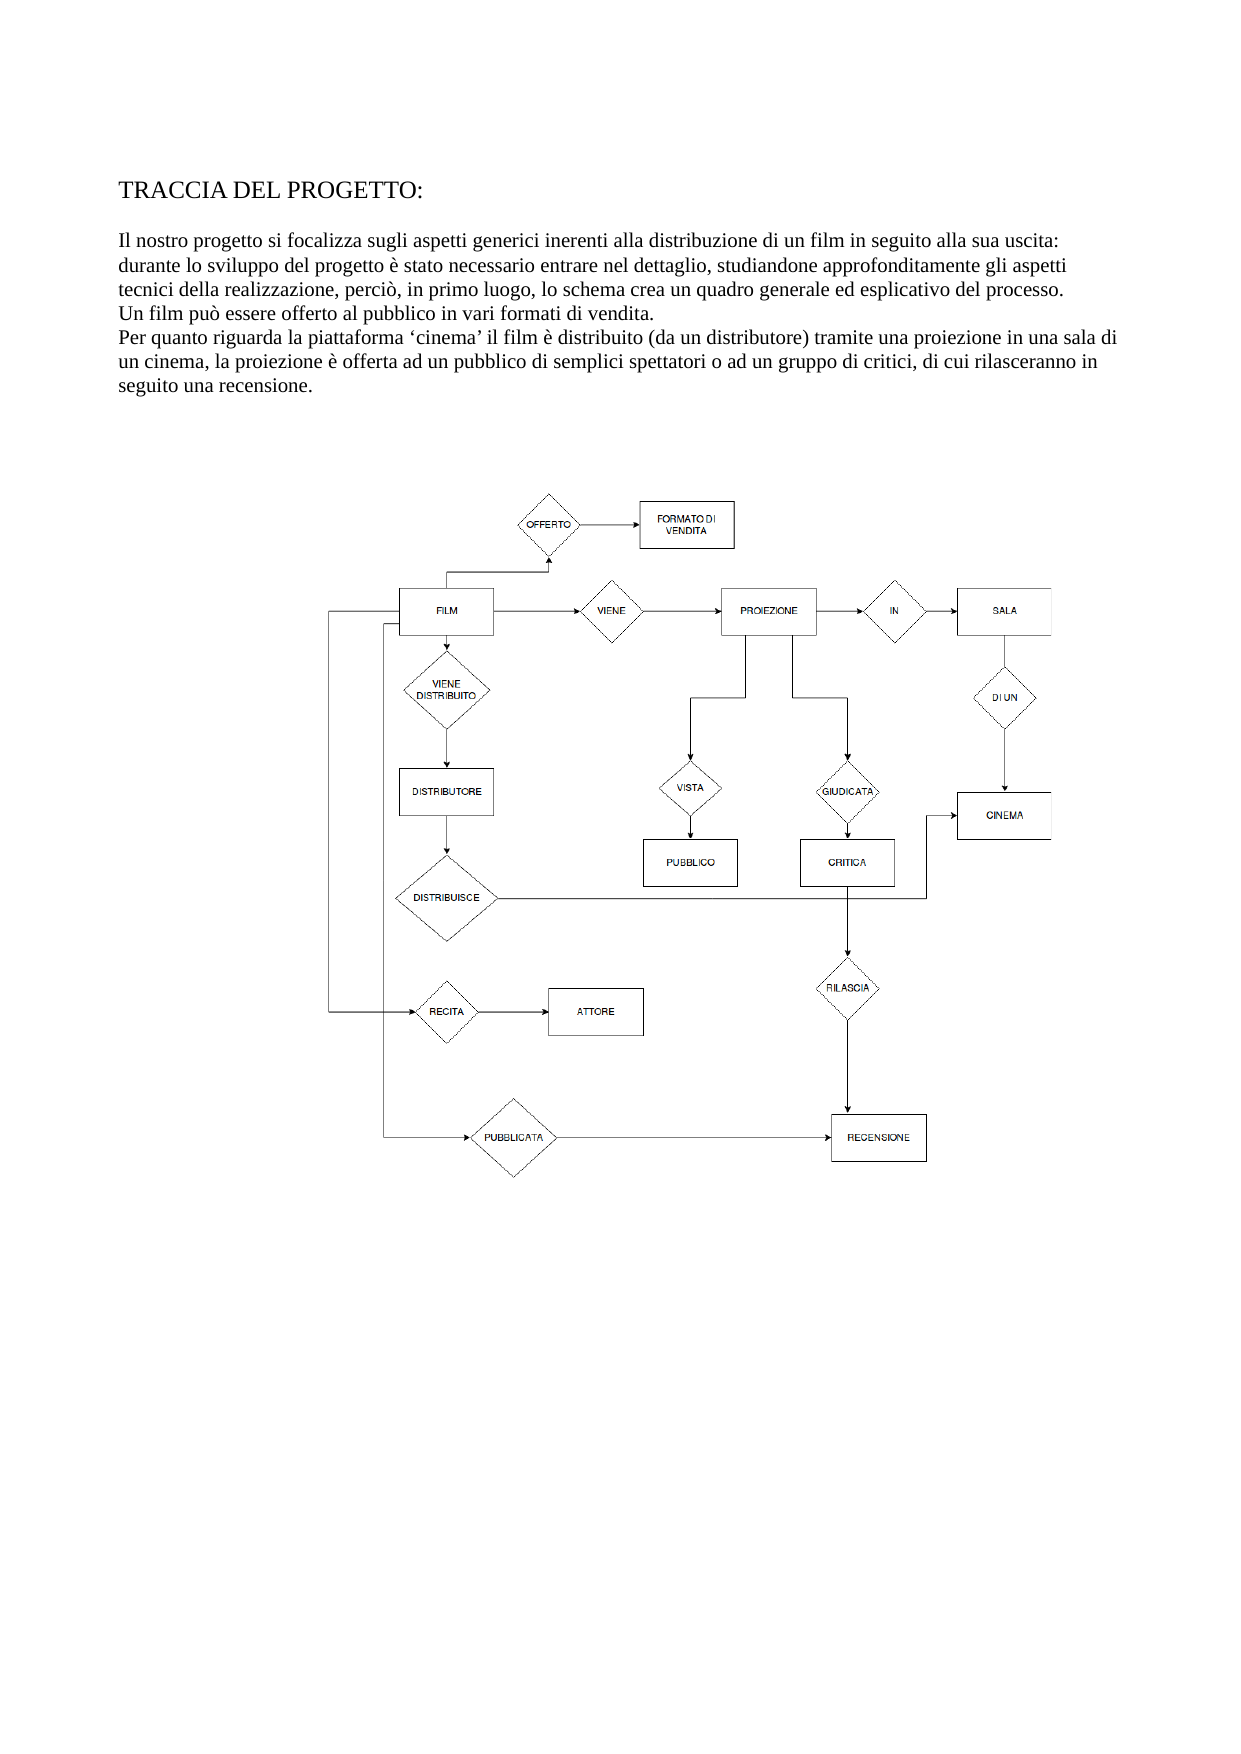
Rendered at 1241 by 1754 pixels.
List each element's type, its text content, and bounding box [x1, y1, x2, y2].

picture [189, 493, 1052, 1178]
text TRACCIA DEL PROGETTO: [118, 176, 1122, 204]
text Per quanto riguarda la piattaforma ‘cinema’ il film è distribuito (da un distributore) tramite una proiezione in una sala di un cinema, la proiezione è offerta ad un pubblico di semplici spettatori o ad un gruppo di critici, di cui rilasceranno in seguito una recensione. [118, 325, 1122, 397]
text Un film può essere offerto al pubblico in vari formati di vendita. [118, 301, 1122, 325]
text Il nostro progetto si focalizza sugli aspetti generici inerenti alla distribuzione di un film in seguito alla sua uscita: durante lo sviluppo del progetto è stato necessario entrare nel dettaglio, studiandone approfonditamente gli aspetti tecnici della realizzazione, perciò, in primo luogo, lo schema crea un quadro generale ed esplicativo del processo. [118, 228, 1122, 301]
